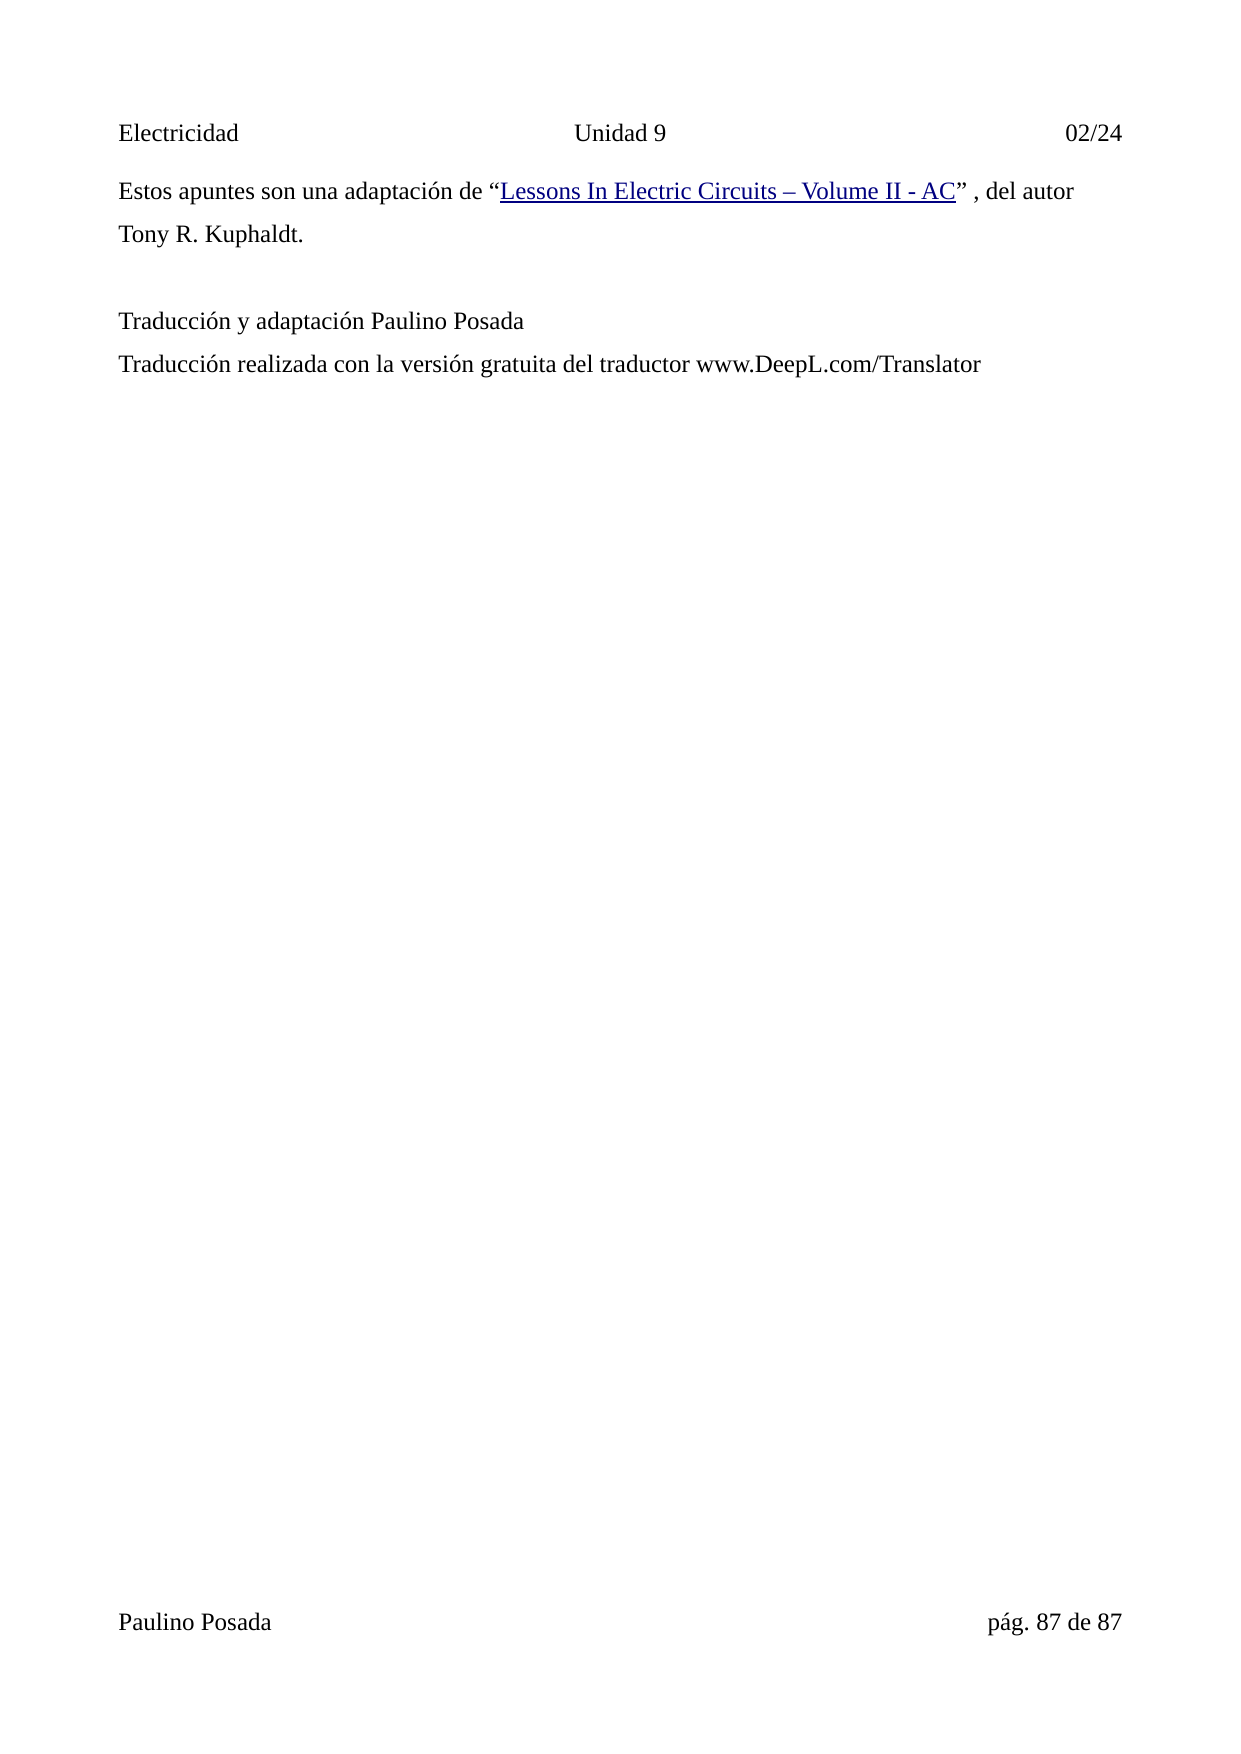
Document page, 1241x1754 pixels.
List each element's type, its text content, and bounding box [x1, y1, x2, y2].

text Traducción realizada con la versión gratuita del traductor www.DeepL.com/Translator [118, 349, 1122, 378]
text Traducción y adaptación Paulino Posada [118, 306, 1122, 334]
text Estos apuntes son una adaptación de “Lessons In Electric Circuits – Volume II - AC” , del autor Tony R. Kuphaldt. [118, 176, 1122, 248]
